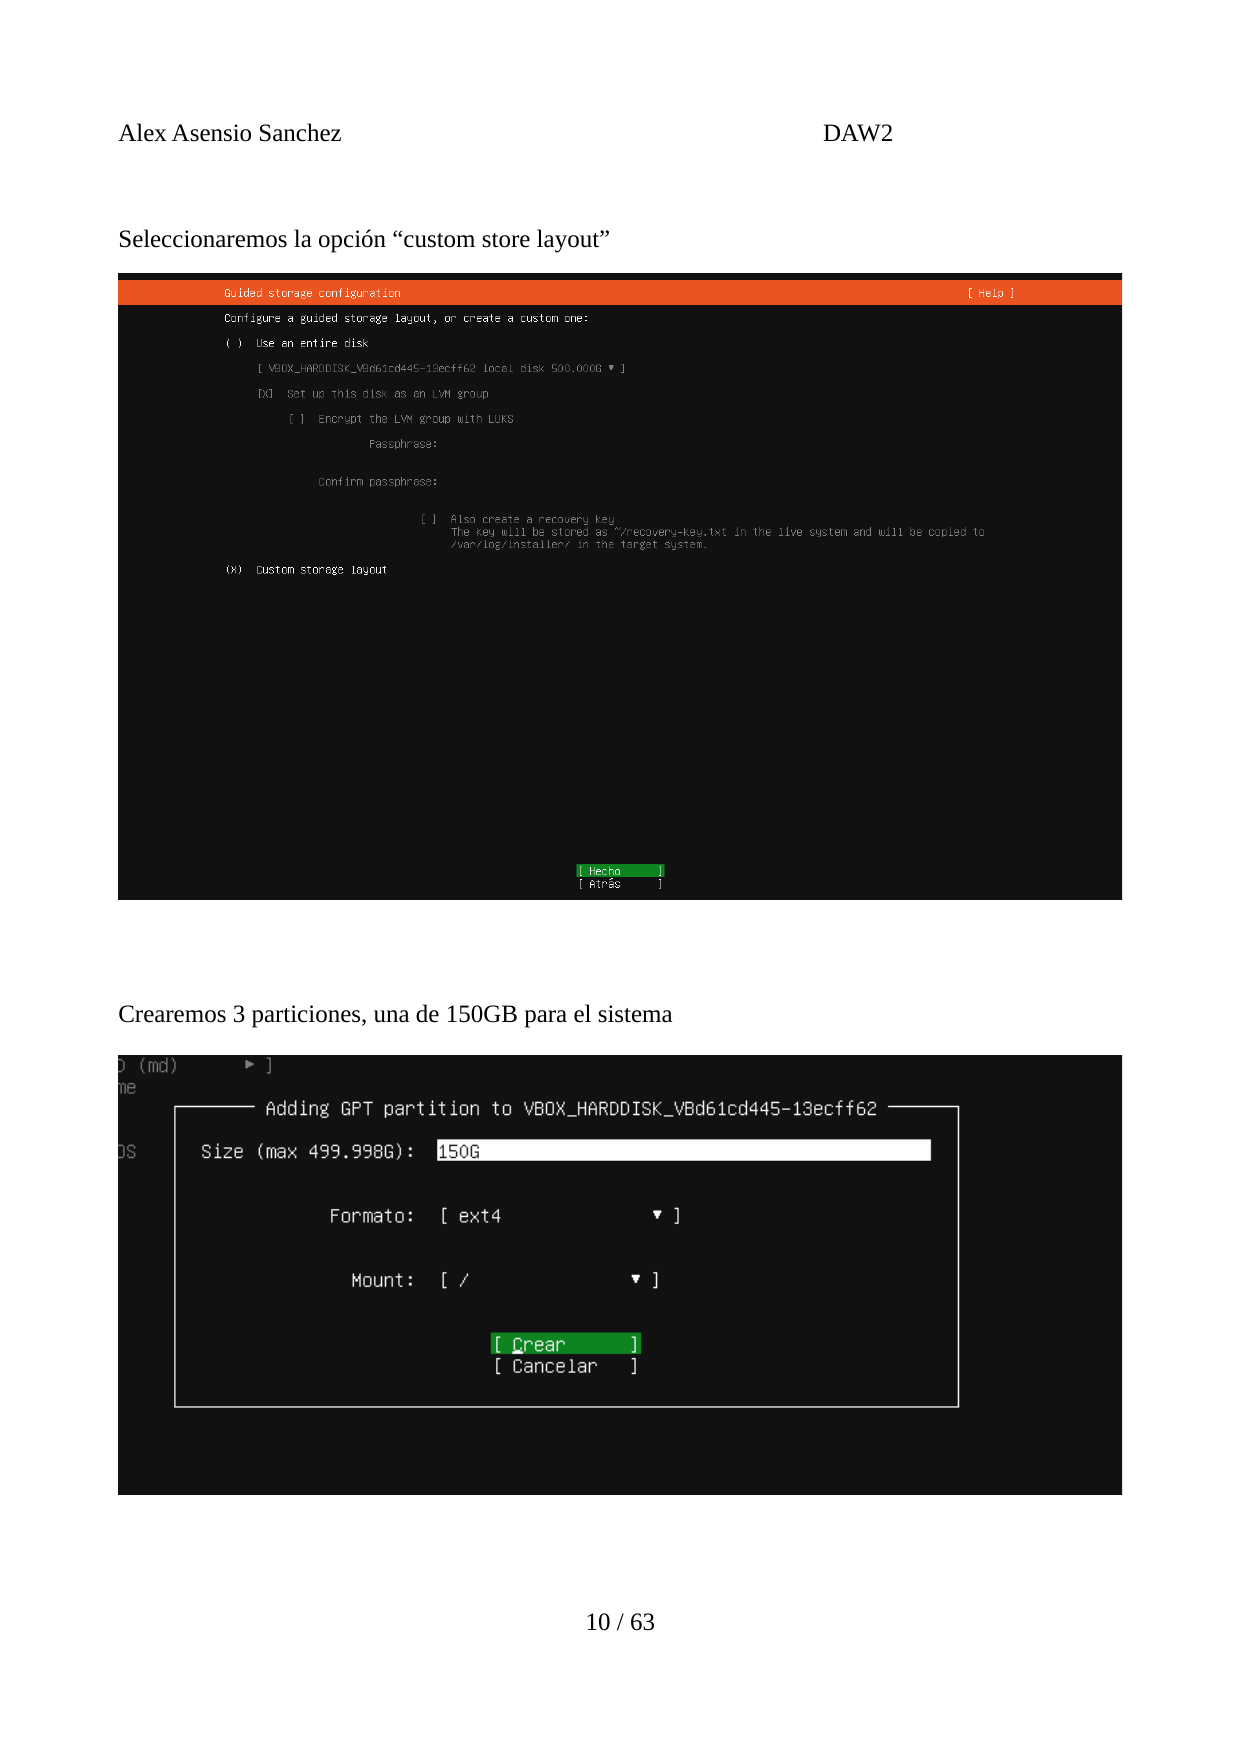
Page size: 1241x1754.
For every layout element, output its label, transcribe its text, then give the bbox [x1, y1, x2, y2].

picture [118, 273, 1123, 900]
text Crearemos 3 particiones, una de 150GB para el sistema [118, 999, 1122, 1028]
text Seleccionaremos la opción “custom store layout” [118, 224, 1122, 253]
picture [118, 1055, 1123, 1495]
